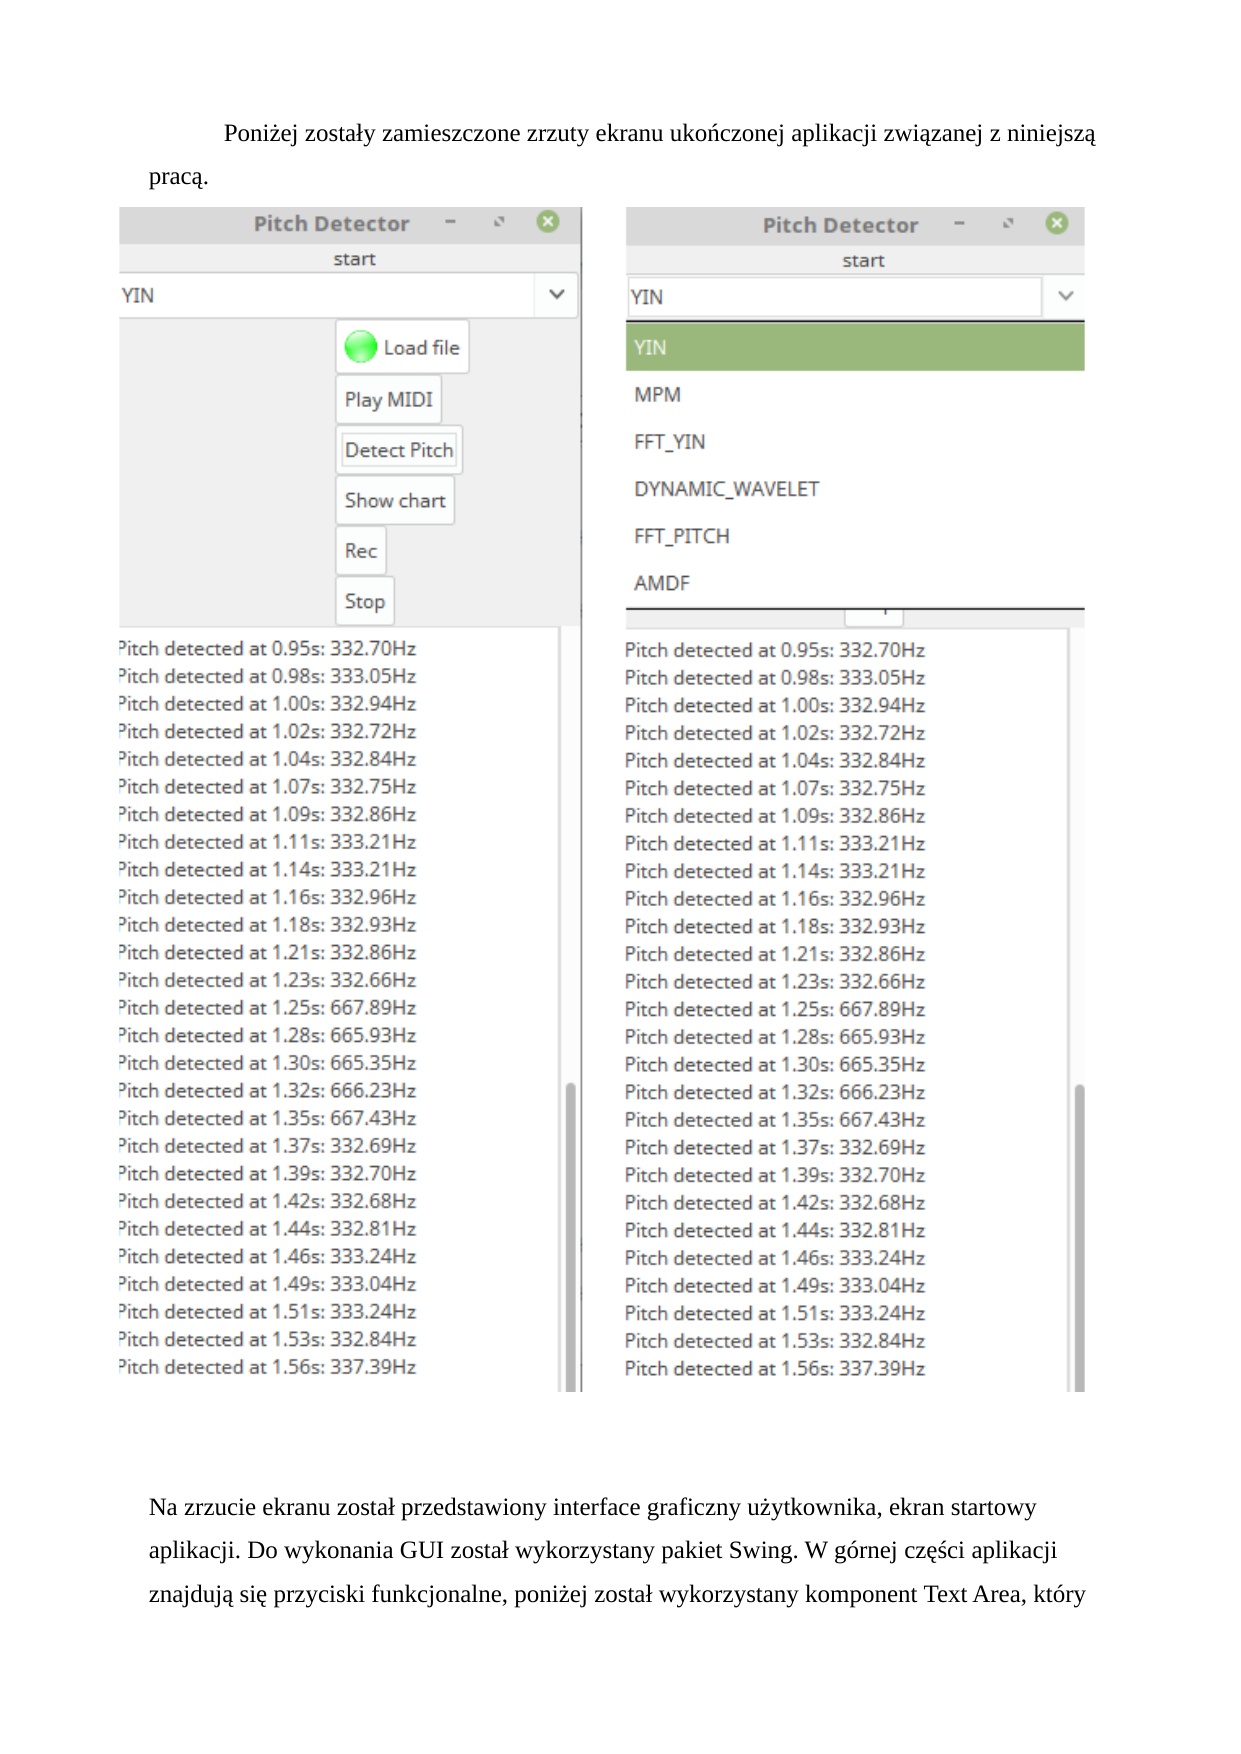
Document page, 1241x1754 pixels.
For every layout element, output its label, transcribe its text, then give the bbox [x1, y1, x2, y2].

text Poniżej zostały zamieszczone zrzuty ekranu ukończonej aplikacji związanej z niniejszą pracą. [148, 118, 1114, 190]
text Na zrzucie ekranu został przedstawiony interface graficzny użytkownika, ekran startowy aplikacji. Do wykonania GUI został wykorzystany pakiet Swing. W górnej części aplikacji znajdują się przyciski funkcjonalne, poniżej został wykorzystany komponent Text Area, który [148, 1492, 1114, 1607]
picture [119, 207, 1085, 1392]
